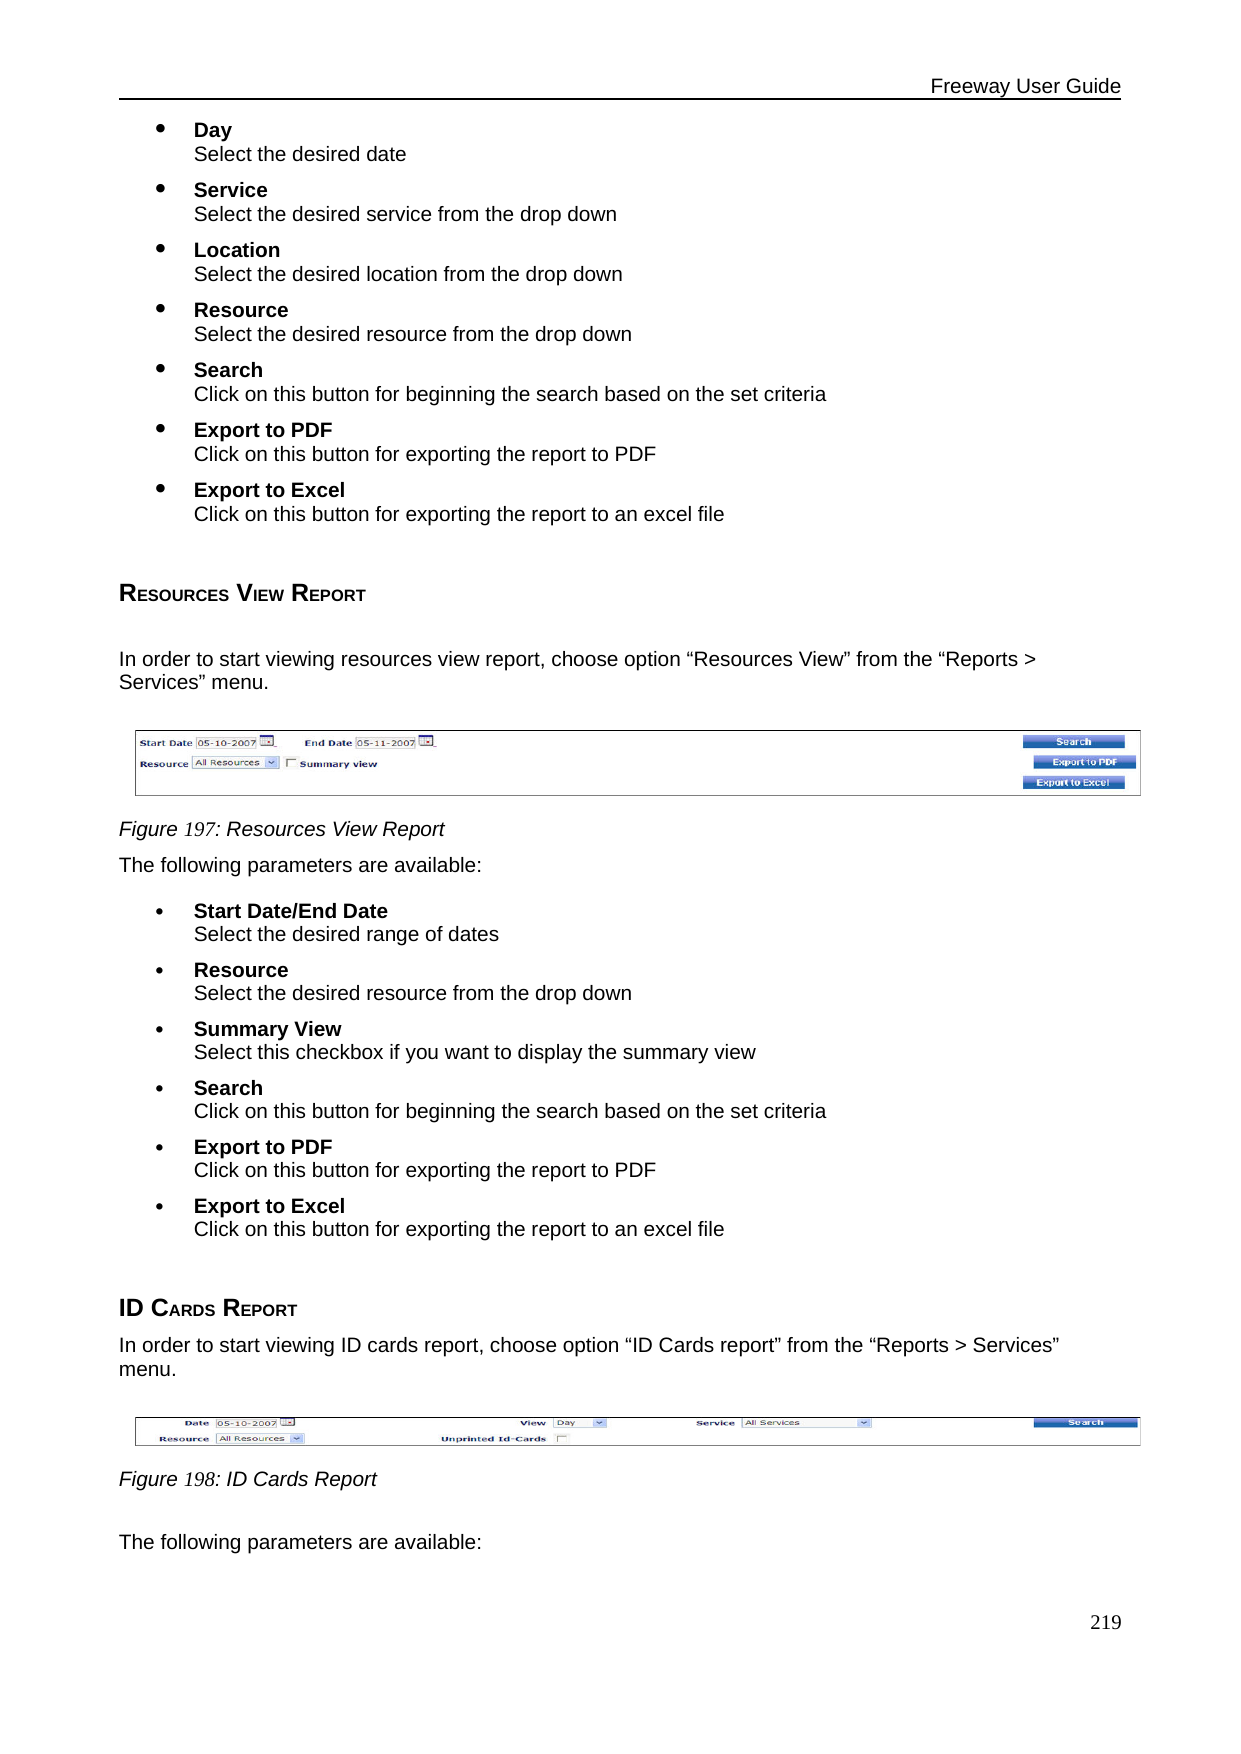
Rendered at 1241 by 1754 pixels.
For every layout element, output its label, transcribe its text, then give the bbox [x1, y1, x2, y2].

list Service Select the desired service from the drop down [156, 179, 1121, 226]
subtitle ID Cards Report [119, 1294, 1121, 1322]
text In order to start viewing ID cards report, choose option “ID Cards report” from the “Reports > Services” menu. [119, 1334, 1121, 1381]
subtitle Resources View Report [119, 579, 1121, 607]
list Export to PDF Click on this button for exporting the report to PDF [156, 419, 1121, 466]
text In order to start viewing resources view report, choose option “Resources View” from the “Reports > Services” menu. [119, 647, 1121, 693]
picture [135, 1417, 1141, 1446]
text The following parameters are available: [119, 1531, 1121, 1554]
text Figure 198: ID Cards Report [119, 1467, 1121, 1491]
list Search Click on this button for beginning the search based on the set criteria [156, 1077, 1121, 1123]
list Export to PDF Click on this button for exporting the report to PDF [156, 1136, 1121, 1182]
list Export to Excel Click on this button for exporting the report to an excel file [156, 479, 1121, 526]
picture [135, 730, 1141, 796]
list Resource Select the desired resource from the drop down [156, 959, 1121, 1005]
list Day Select the desired date [156, 119, 1121, 166]
text Figure 197: Resources View Report [119, 817, 1121, 841]
text The following parameters are available: [119, 853, 1121, 876]
list Location Select the desired location from the drop down [156, 239, 1121, 286]
list Search Click on this button for beginning the search based on the set criteria [156, 359, 1121, 406]
list Start Date/End Date Select the desired range of dates [156, 900, 1121, 946]
list Summary View Select this checkbox if you want to display the summary view [156, 1018, 1121, 1064]
list Export to Excel Click on this button for exporting the report to an excel file [156, 1194, 1121, 1241]
list Resource Select the desired resource from the drop down [156, 299, 1121, 346]
